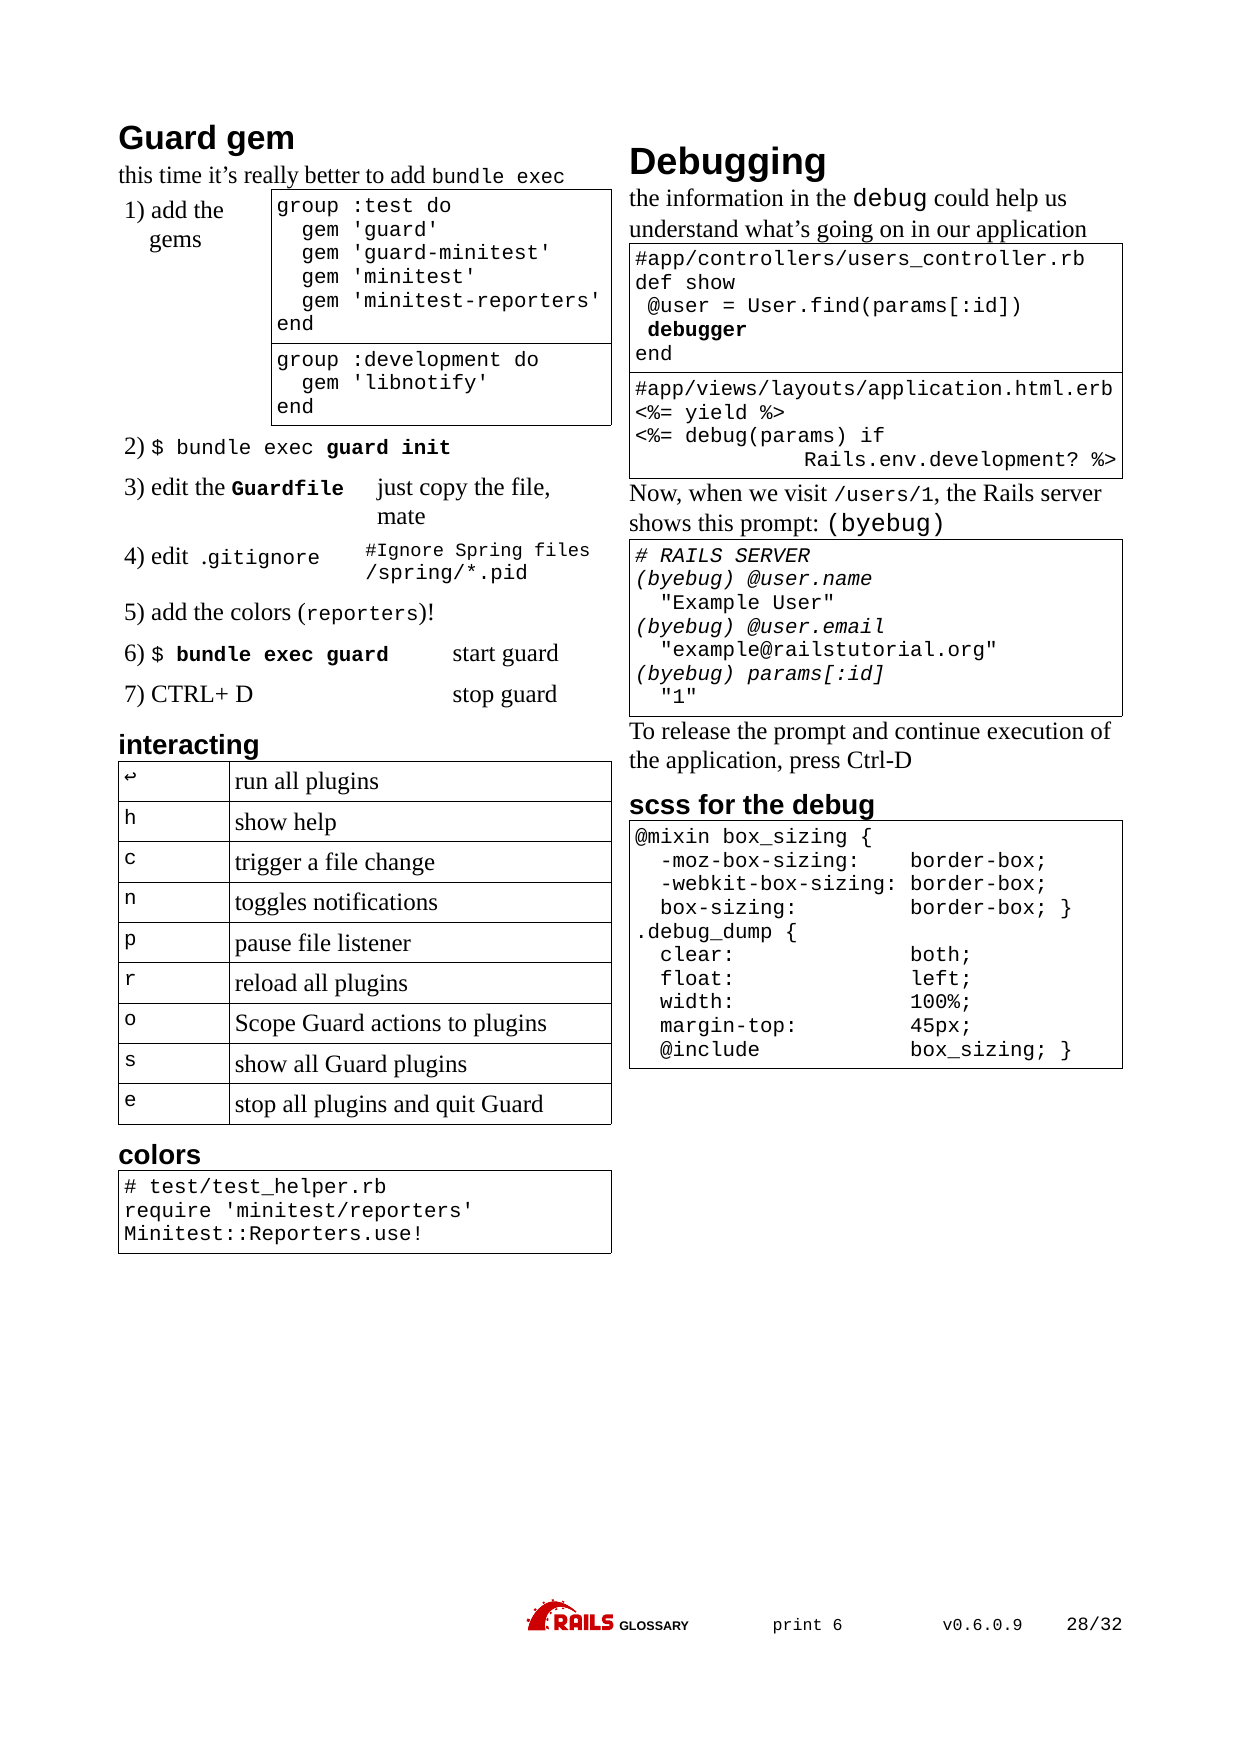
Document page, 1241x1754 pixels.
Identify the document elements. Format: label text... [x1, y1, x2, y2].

table_cell show all Guard plugins [230, 1044, 611, 1083]
table_cell reload all plugins [230, 963, 611, 1002]
table_cell 4) edit .gitignore [118, 535, 359, 592]
table_cell 5) add the colors (reporters)! [118, 592, 447, 633]
table_header # RAILS SERVER (byebug) @user.name "Example User" (byebug) @user.email "example@railstutorial.org" (byebug) params[:id] "1" [630, 540, 1122, 716]
subtitle interacting [118, 729, 611, 761]
table_cell 7) CTRL+ D [118, 674, 447, 714]
table_header run all plugins [230, 762, 611, 801]
subtitle Debugging [629, 139, 1122, 183]
text Now, when we visit /users/1, the Rails server shows this prompt: (byebug) [629, 479, 1122, 539]
table_cell r [119, 963, 229, 1002]
table_cell show help [230, 802, 611, 841]
table_cell 6) $ bundle exec guard [118, 633, 447, 674]
table_cell h [119, 802, 229, 841]
table_cell stop all plugins and quit Guard [230, 1084, 611, 1123]
table_cell e [119, 1084, 229, 1123]
subtitle colors [118, 1138, 611, 1170]
table_cell 2) $ bundle exec guard init [118, 425, 611, 466]
table_cell c [119, 842, 229, 882]
table_cell toggles notifications [230, 883, 611, 922]
table_cell [447, 592, 611, 633]
table_header # test/test_helper.rb require 'minitest/reporters' Minitest::Reporters.use! [119, 1171, 611, 1253]
table_cell s [119, 1044, 229, 1083]
table_cell [118, 343, 271, 425]
table_header group :test do gem 'guard' gem 'guard-minitest' gem 'minitest' gem 'minitest-reporters' end [272, 190, 611, 343]
table_cell group :development do gem 'libnotify' end [272, 344, 611, 425]
table_header ↩ [119, 762, 229, 801]
table_header #app/controllers/users_controller.rb def show @user = User.find(params[:id]) debugger end [630, 244, 1122, 372]
table_header 1) add the gems [118, 189, 271, 343]
table_cell just copy the file, mate [371, 466, 611, 535]
table_cell n [119, 883, 229, 922]
table_cell pause file listener [230, 923, 611, 962]
subtitle scss for the debug [629, 788, 1122, 820]
table_cell trigger a file change [230, 842, 611, 882]
table_cell 3) edit the Guardfile [118, 466, 371, 535]
text the information in the debug could help us understand what’s going on in our application [629, 183, 1122, 242]
table_cell #app/views/layouts/application.html.erb <%= yield %> <%= debug(params) if Rails.env.development? %> [630, 373, 1122, 478]
table_header @mixin box_sizing { -moz-box-sizing: border-box; -webkit-box-sizing: border-box; box-sizing: border-box; } .debug_dump { clear: both; float: left; width: 100%; margin-top: 45px; @include box_sizing; } [630, 821, 1122, 1068]
table_cell Scope Guard actions to plugins [230, 1004, 611, 1043]
text this time it’s really better to add bundle exec [118, 160, 611, 189]
table_cell #Ignore Spring files /spring/*.pid [360, 535, 611, 592]
text To release the prompt and continue execution of the application, press Ctrl-D [629, 717, 1122, 773]
table_cell p [119, 923, 229, 962]
table_cell stop guard [447, 674, 611, 714]
table_cell o [119, 1004, 229, 1043]
table_cell start guard [447, 633, 611, 674]
subtitle Guard gem [118, 118, 611, 157]
